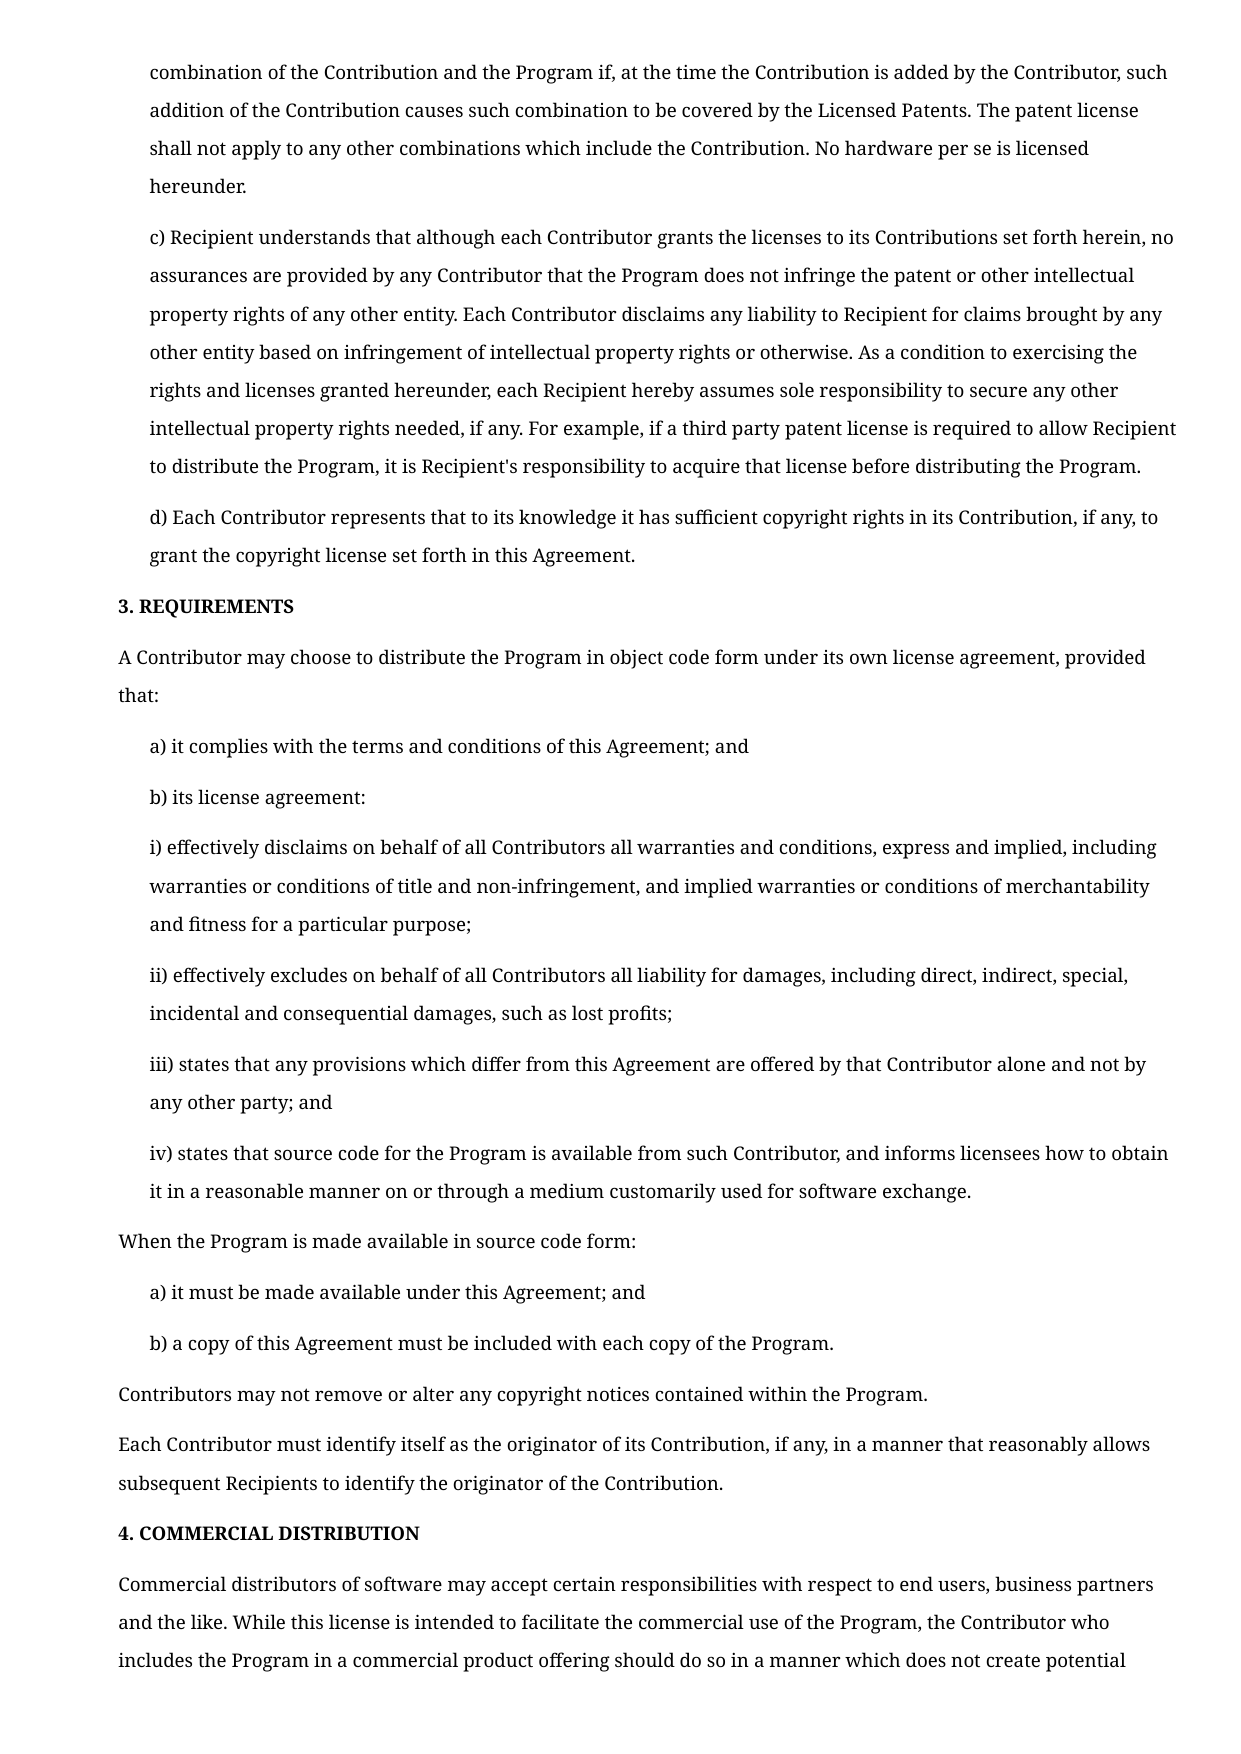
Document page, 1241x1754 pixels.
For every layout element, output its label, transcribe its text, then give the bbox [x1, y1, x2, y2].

list d) Each Contributor represents that to its knowledge it has sufficient copyright rights in its Contribution, if any, to grant the copyright license set forth in this Agreement. [149, 504, 1181, 568]
text Contributors may not remove or alter any copyright notices contained within the Program. [118, 1381, 1181, 1406]
text 3. REQUIREMENTS [118, 593, 1181, 619]
list ii) effectively excludes on behalf of all Contributors all liability for damages, including direct, indirect, special, incidental and consequential damages, such as lost profits; [149, 962, 1181, 1026]
list iv) states that source code for the Program is available from such Contributor, and informs licensees how to obtain it in a reasonable manner on or through a medium customarily used for software exchange. [149, 1140, 1181, 1203]
list a) it complies with the terms and conditions of this Agreement; and [149, 733, 1181, 759]
list a) it must be made available under this Agreement; and [149, 1279, 1181, 1305]
text Commercial distributors of software may accept certain responsibilities with respect to end users, business partners and the like. While this license is intended to facilitate the commercial use of the Program, the Contributor who includes the Program in a commercial product offering should do so in a manner which does not create potential [118, 1571, 1181, 1673]
text A Contributor may choose to distribute the Program in object code form under its own license agreement, provided that: [118, 644, 1181, 708]
list b) its license agreement: [149, 784, 1181, 809]
list i) effectively disclaims on behalf of all Contributors all warranties and conditions, express and implied, including warranties or conditions of title and non-infringement, and implied warranties or conditions of merchantability and fitness for a particular purpose; [149, 835, 1181, 937]
text Each Contributor must identify itself as the originator of its Contribution, if any, in a manner that reasonably allows subsequent Recipients to identify the originator of the Contribution. [118, 1432, 1181, 1495]
list combination of the Contribution and the Program if, at the time the Contribution is added by the Contributor, such addition of the Contribution causes such combination to be covered by the Licensed Patents. The patent license shall not apply to any other combinations which include the Contribution. No hardware per se is licensed hereunder. [149, 59, 1181, 199]
list c) Recipient understands that although each Contributor grants the licenses to its Contributions set forth herein, no assurances are provided by any Contributor that the Program does not infringe the patent or other intellectual property rights of any other entity. Each Contributor disclaims any liability to Recipient for claims brought by any other entity based on infringement of intellectual property rights or otherwise. As a condition to exercising the rights and licenses granted hereunder, each Recipient hereby assumes sole responsibility to secure any other intellectual property rights needed, if any. For example, if a third party patent license is required to allow Recipient to distribute the Program, it is Recipient's responsibility to acquire that license before distributing the Program. [149, 224, 1181, 479]
text When the Program is made available in source code form: [118, 1229, 1181, 1254]
list iii) states that any provisions which differ from this Agreement are offered by that Contributor alone and not by any other party; and [149, 1051, 1181, 1114]
text 4. COMMERCIAL DISTRIBUTION [118, 1521, 1181, 1546]
list b) a copy of this Agreement must be included with each copy of the Program. [149, 1330, 1181, 1356]
